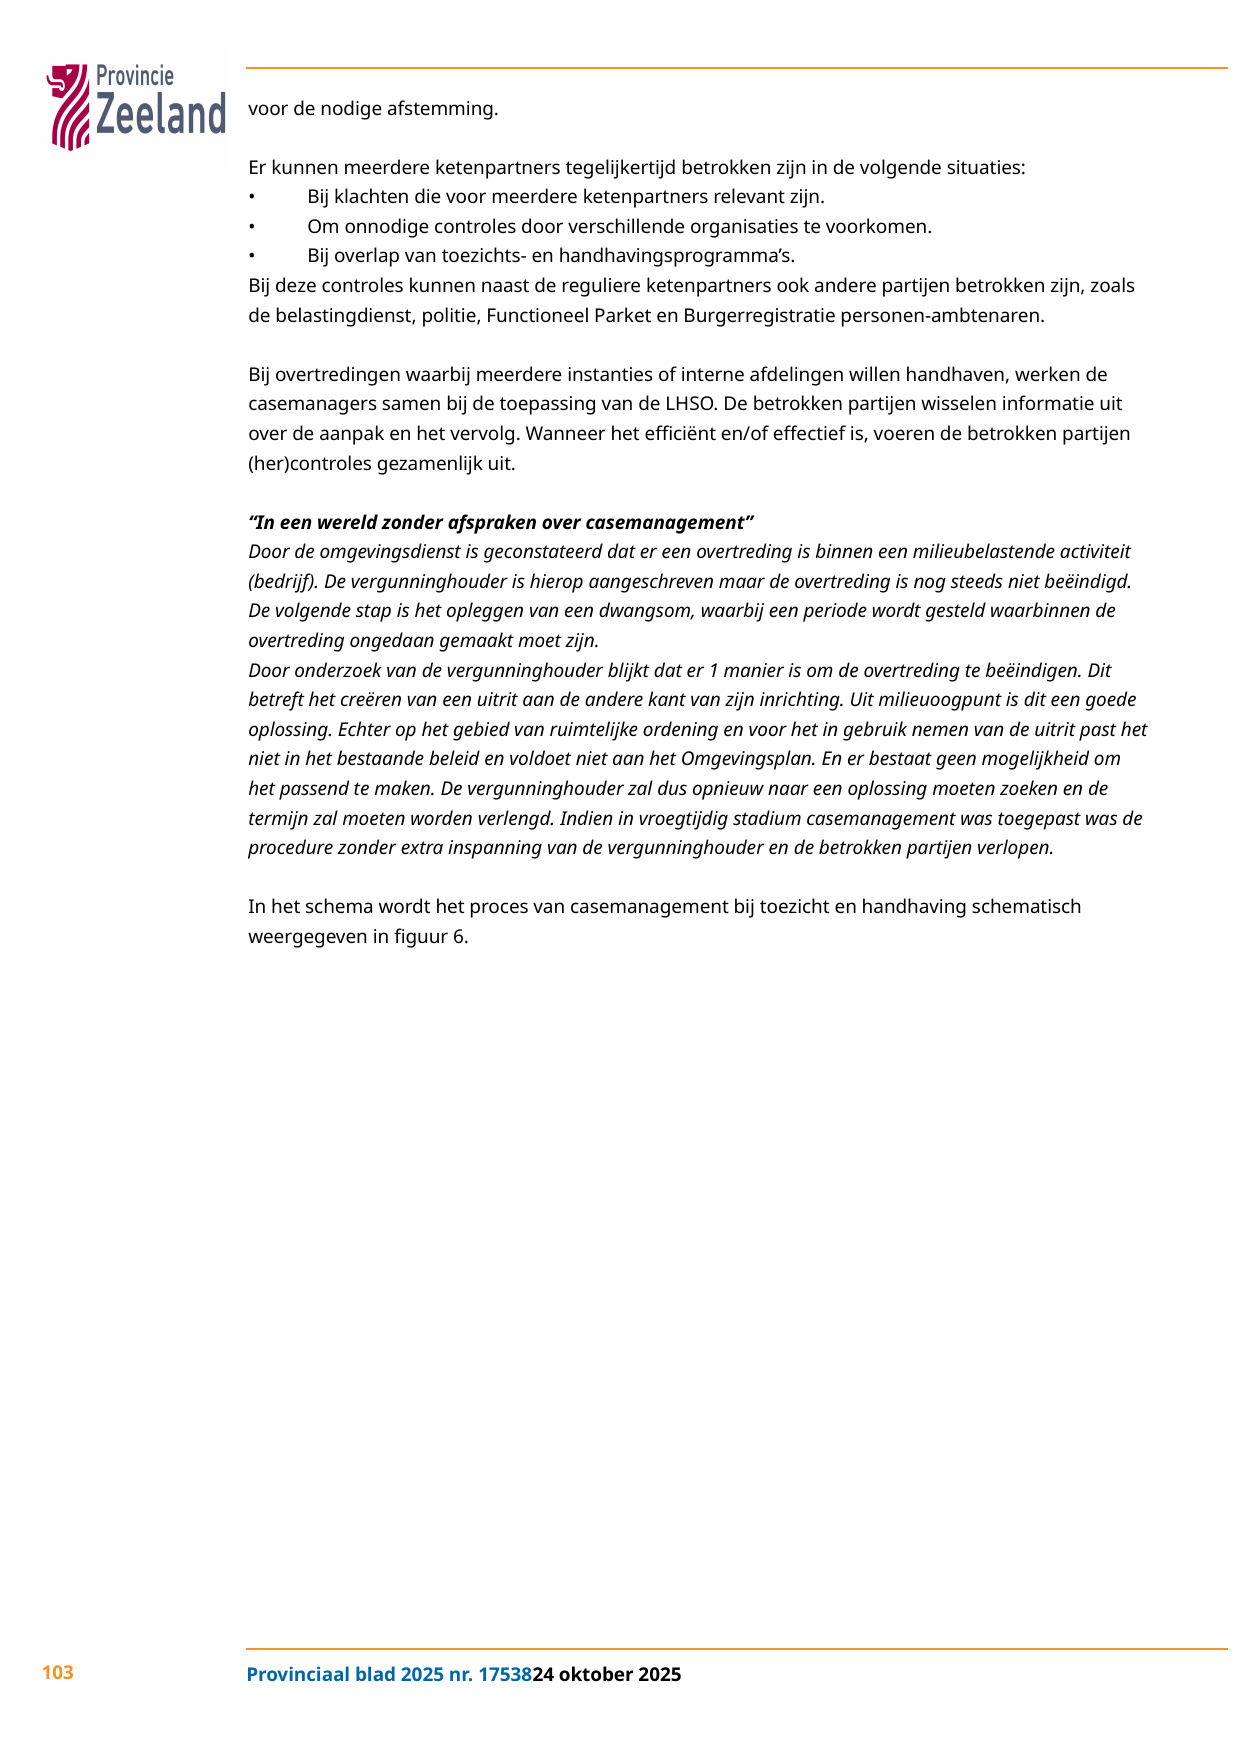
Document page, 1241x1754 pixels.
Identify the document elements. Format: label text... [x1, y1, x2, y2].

list Bij overlap van toezichts- en handhavingsprogramma’s. [248, 243, 1152, 268]
text Door de omgevingsdienst is geconstateerd dat er een overtreding is binnen een milieubelastende activiteit (bedrijf). De vergunninghouder is hierop aangeschreven maar de overtreding is nog steeds niet beëindigd. De volgende stap is het opleggen van een dwangsom, waarbij een periode wordt gesteld waarbinnen de overtreding ongedaan gemaakt moet zijn. [248, 538, 1152, 653]
text Er kunnen meerdere ketenpartners tegelijkertijd betrokken zijn in de volgende situaties: [248, 154, 1152, 180]
list Om onnodige controles door verschillende organisaties te voorkomen. [248, 213, 1152, 239]
text In het schema wordt het proces van casemanagement bij toezicht en handhaving schematisch weergegeven in figuur 6. [248, 893, 1152, 949]
text Bij deze controles kunnen naast de reguliere ketenpartners ook andere partijen betrokken zijn, zoals de belastingdienst, politie, Functioneel Parket en Burgerregistratie personen-ambtenaren. [248, 272, 1152, 328]
picture [41, 47, 231, 172]
text Bij overtredingen waarbij meerdere instanties of interne afdelingen willen handhaven, werken de casemanagers samen bij de toepassing van de LHSO. De betrokken partijen wisselen informatie uit over de aanpak en het vervolg. Wanneer het efficiënt en/of effectief is, voeren de betrokken partijen (her)controles gezamenlijk uit. [248, 361, 1152, 476]
list Bij klachten die voor meerdere ketenpartners relevant zijn. [248, 183, 1152, 209]
text voor de nodige afstemming. [248, 95, 1152, 121]
text “In een wereld zonder afspraken over casemanagement” [248, 509, 1152, 535]
text Door onderzoek van de vergunninghouder blijkt dat er 1 manier is om de overtreding te beëindigen. Dit betreft het creëren van een uitrit aan de andere kant van zijn inrichting. Uit milieuoogpunt is dit een goede oplossing. Echter op het gebied van ruimtelijke ordening en voor het in gebruik nemen van de uitrit past het niet in het bestaande beleid en voldoet niet aan het Omgevingsplan. En er bestaat geen mogelijkheid om het passend te maken. De vergunninghouder zal dus opnieuw naar een oplossing moeten zoeken en de termijn zal moeten worden verlengd. Indien in vroegtijdig stadium casemanagement was toegepast was de procedure zonder extra inspanning van de vergunninghouder en de betrokken partijen verlopen. [248, 657, 1152, 860]
